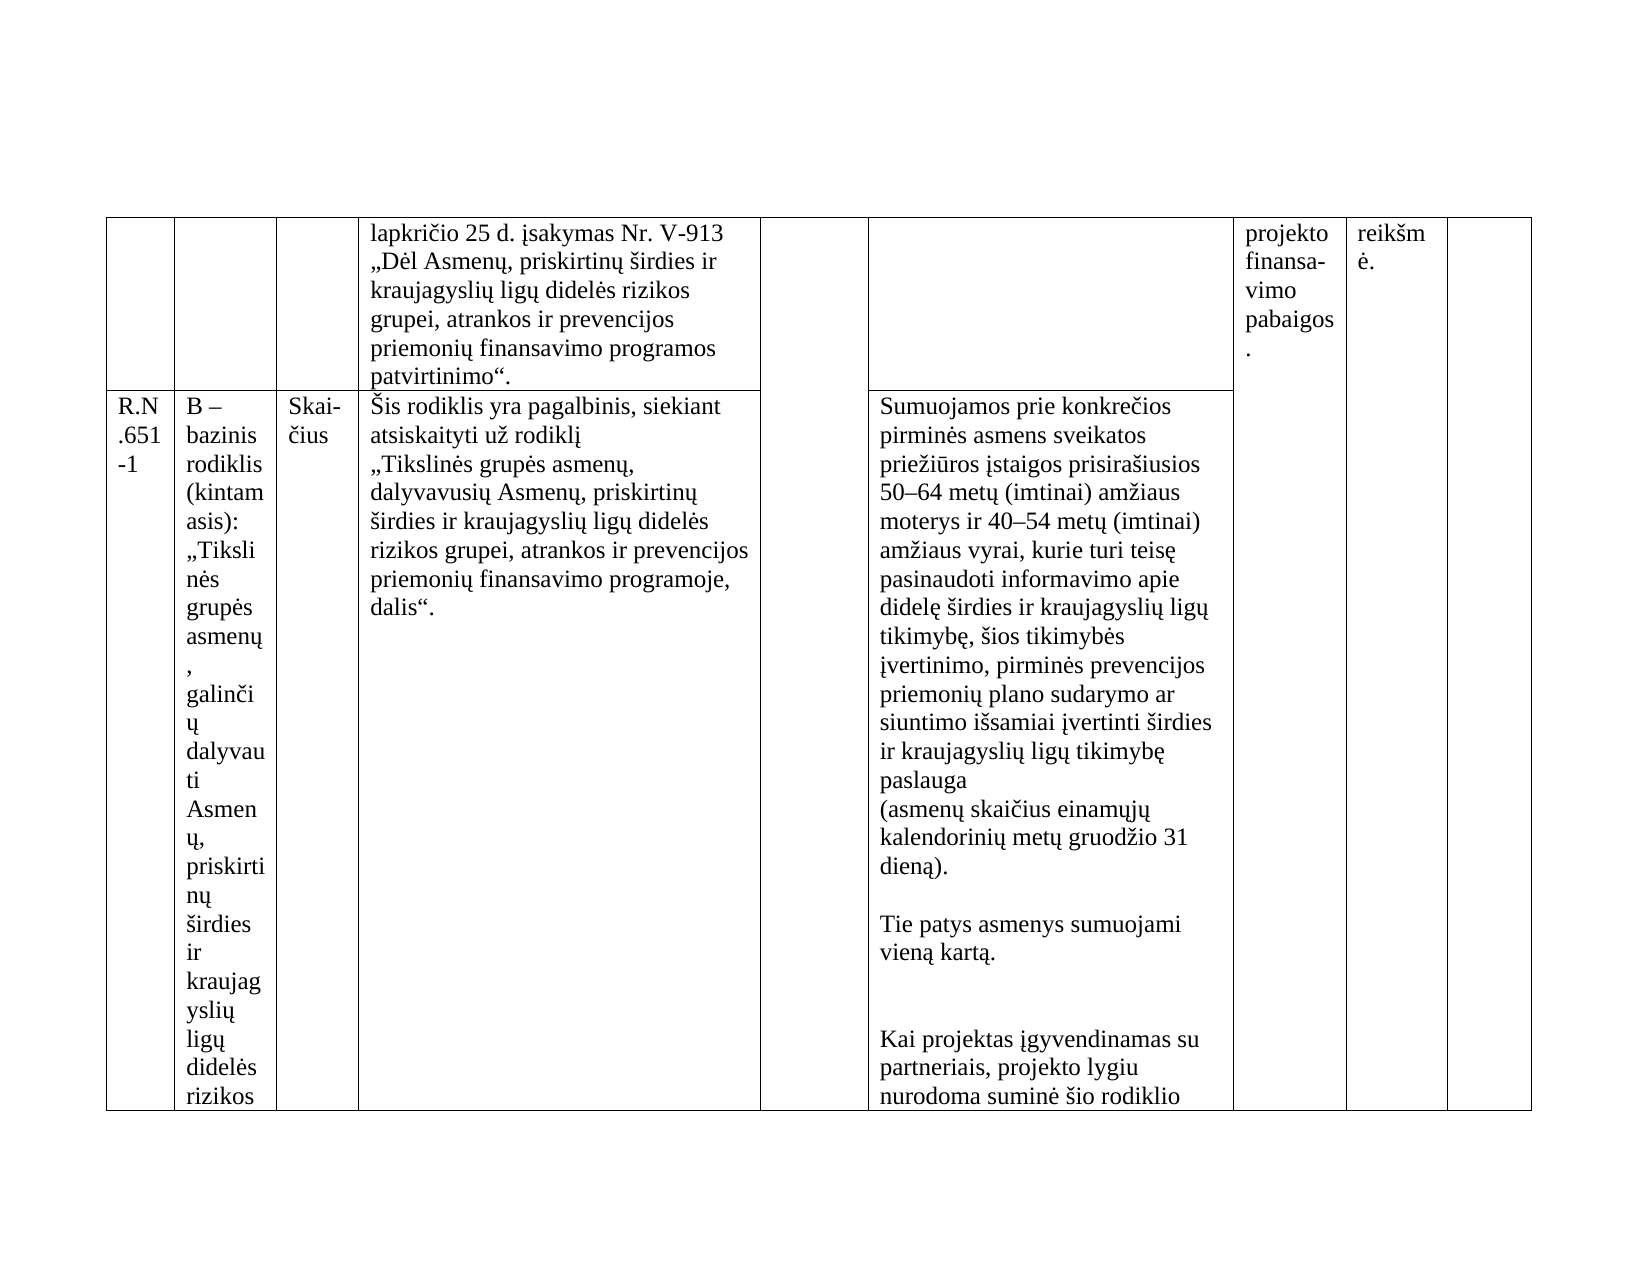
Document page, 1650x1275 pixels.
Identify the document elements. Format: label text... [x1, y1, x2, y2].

table_cell [277, 218, 358, 390]
table_cell [175, 218, 276, 390]
table_cell [869, 218, 1233, 390]
table_cell Sumuojamos prie konkrečios pirminės asmens sveikatos priežiūros įstaigos prisirašiusios 50–64 metų (imtinai) amžiaus moterys ir 40–54 metų (imtinai) amžiaus vyrai, kurie turi teisę pasinaudoti informavimo apie didelę širdies ir kraujagyslių ligų tikimybę, šios tikimybės įvertinimo, pirminės prevencijos priemonių plano sudarymo ar siuntimo išsamiai įvertinti širdies ir kraujagyslių ligų tikimybę paslauga (asmenų skaičius einamųjų kalendorinių metų gruodžio 31 dieną). Tie patys asmenys sumuojami vieną kartą. Kai projektas įgyvendinamas su partneriais, projekto lygiu nurodoma suminė šio rodiklio [869, 391, 1233, 1110]
table_cell R.N.651 -1 [107, 391, 174, 1110]
table_cell [761, 218, 868, 1110]
table_cell [1448, 218, 1531, 1110]
table_cell [107, 218, 174, 390]
table_cell B – bazinis rodiklis (kintamasis): „Tikslinės grupės asmenų, galinčių dalyvauti Asmenų, priskirtinų širdies ir kraujagyslių ligų didelės rizikos [175, 391, 276, 1110]
table_cell lapkričio 25 d. įsakymas Nr. V-913 „Dėl Asmenų, priskirtinų širdies ir kraujagyslių ligų didelės rizikos grupei, atrankos ir prevencijos priemonių finansavimo programos patvirtinimo“. [359, 218, 760, 390]
table_cell projekto finansa-vimo pabaigos. [1234, 218, 1346, 1110]
table_cell reikšmė. [1347, 218, 1447, 1110]
table_cell Skai-čius [277, 391, 358, 1110]
table_cell Šis rodiklis yra pagalbinis, siekiant atsiskaityti už rodiklį „Tikslinės grupės asmenų, dalyvavusių Asmenų, priskirtinų širdies ir kraujagyslių ligų didelės rizikos grupei, atrankos ir prevencijos priemonių finansavimo programoje, dalis“. [359, 391, 760, 1110]
